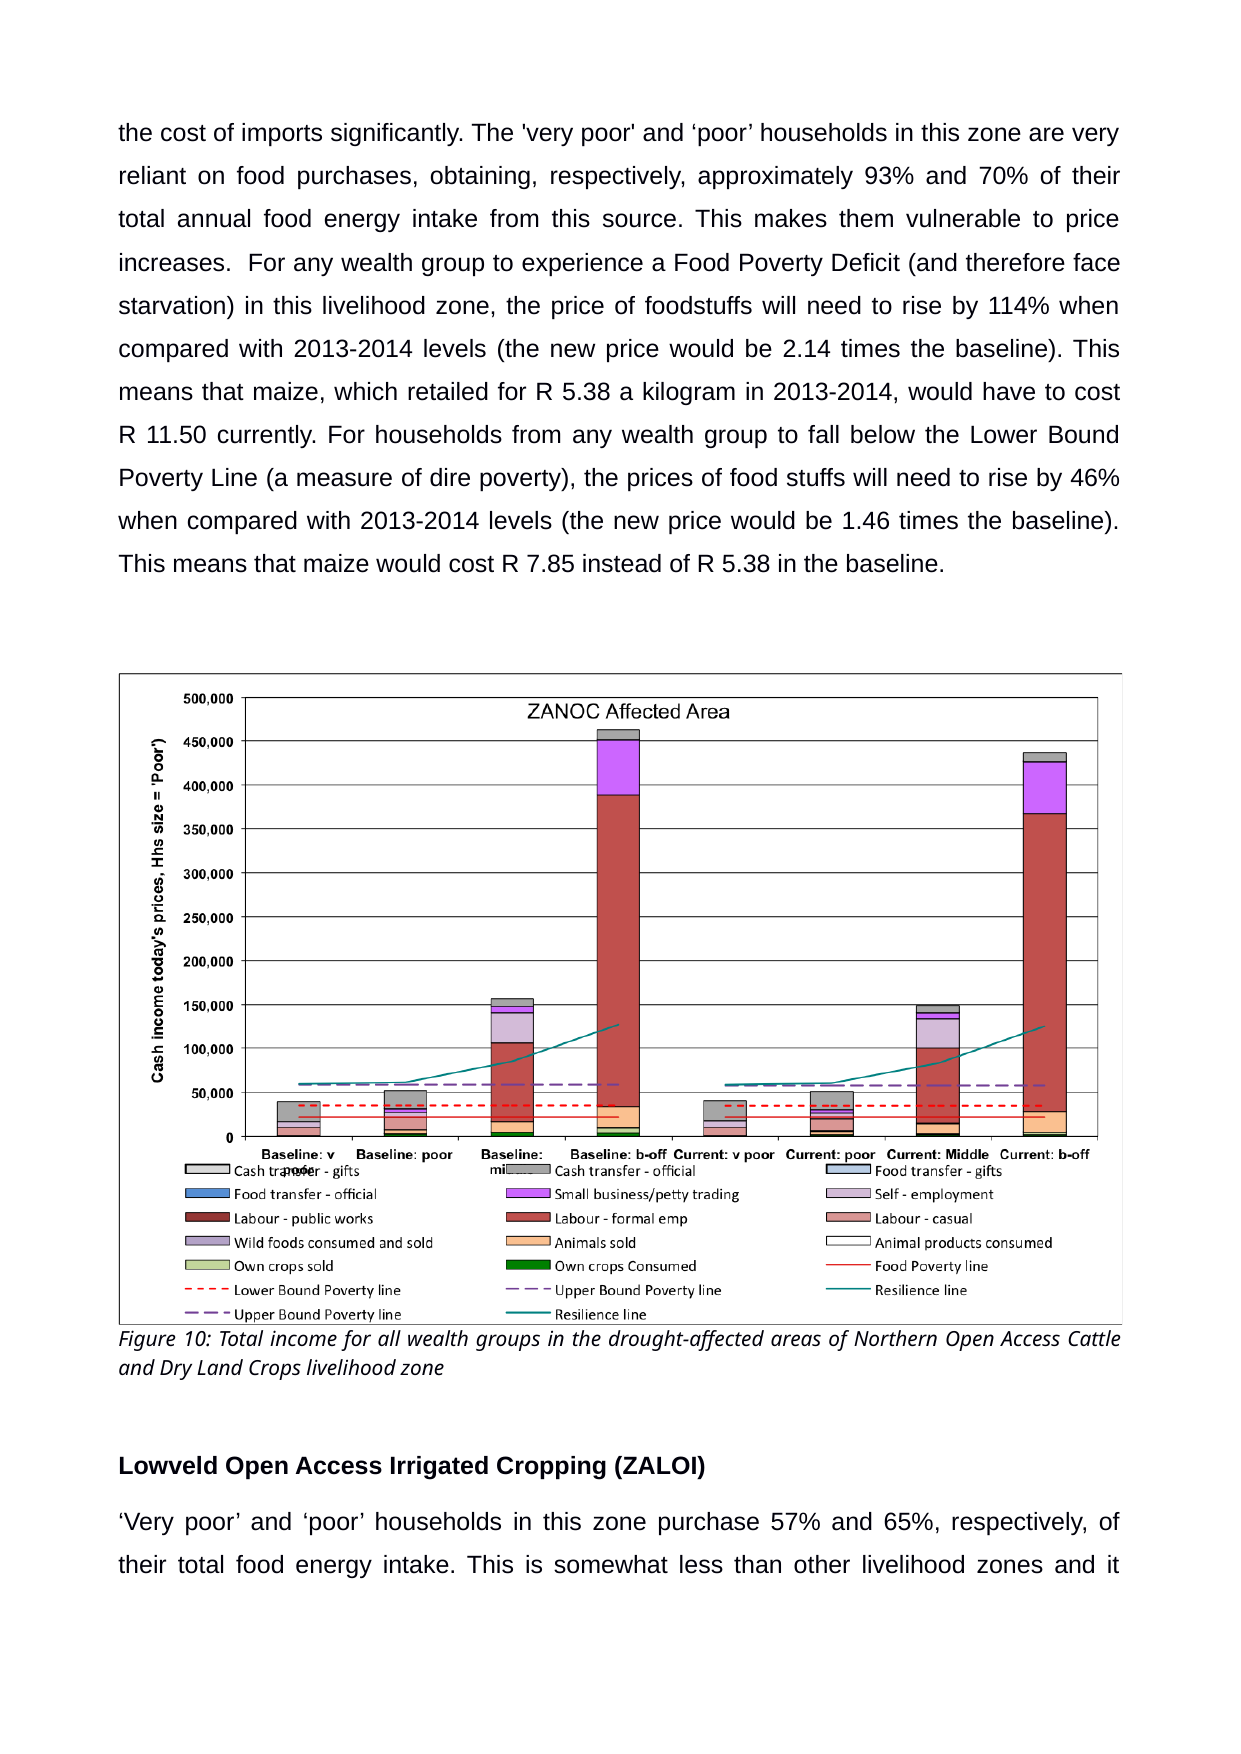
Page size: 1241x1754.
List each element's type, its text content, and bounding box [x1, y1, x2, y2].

text ‘Very poor’ and ‘poor’ households in this zone purchase 57% and 65%, respectively, of their total food energy intake. This is somewhat less than other livelihood zones and it [118, 1507, 1122, 1579]
text Lowveld Open Access Irrigated Cropping (ZALOI) [118, 1451, 1122, 1480]
picture [118, 673, 1123, 1325]
text the cost of imports significantly. The 'very poor' and ‘poor’ households in this zone are very reliant on food purchases, obtaining, respectively, approximately 93% and 70% of their total annual food energy intake from this source. This makes them vulnerable to price increases. For any wealth group to experience a Food Poverty Deficit (and therefore face starvation) in this livelihood zone, the price of foodstuffs will need to rise by 114% when compared with 2013-2014 levels (the new price would be 2.14 times the baseline). This means that maize, which retailed for R 5.38 a kilogram in 2013-2014, would have to cost R 11.50 currently. For households from any wealth group to fall below the Lower Bound Poverty Line (a measure of dire poverty), the prices of food stuffs will need to rise by 46% when compared with 2013-2014 levels (the new price would be 1.46 times the baseline). This means that maize would cost R 7.85 instead of R 5.38 in the baseline. [118, 118, 1122, 578]
text Figure 10: Total income for all wealth groups in the drought-affected areas of Northern Open Access Cattle and Dry Land Crops livelihood zone [118, 1325, 1122, 1381]
